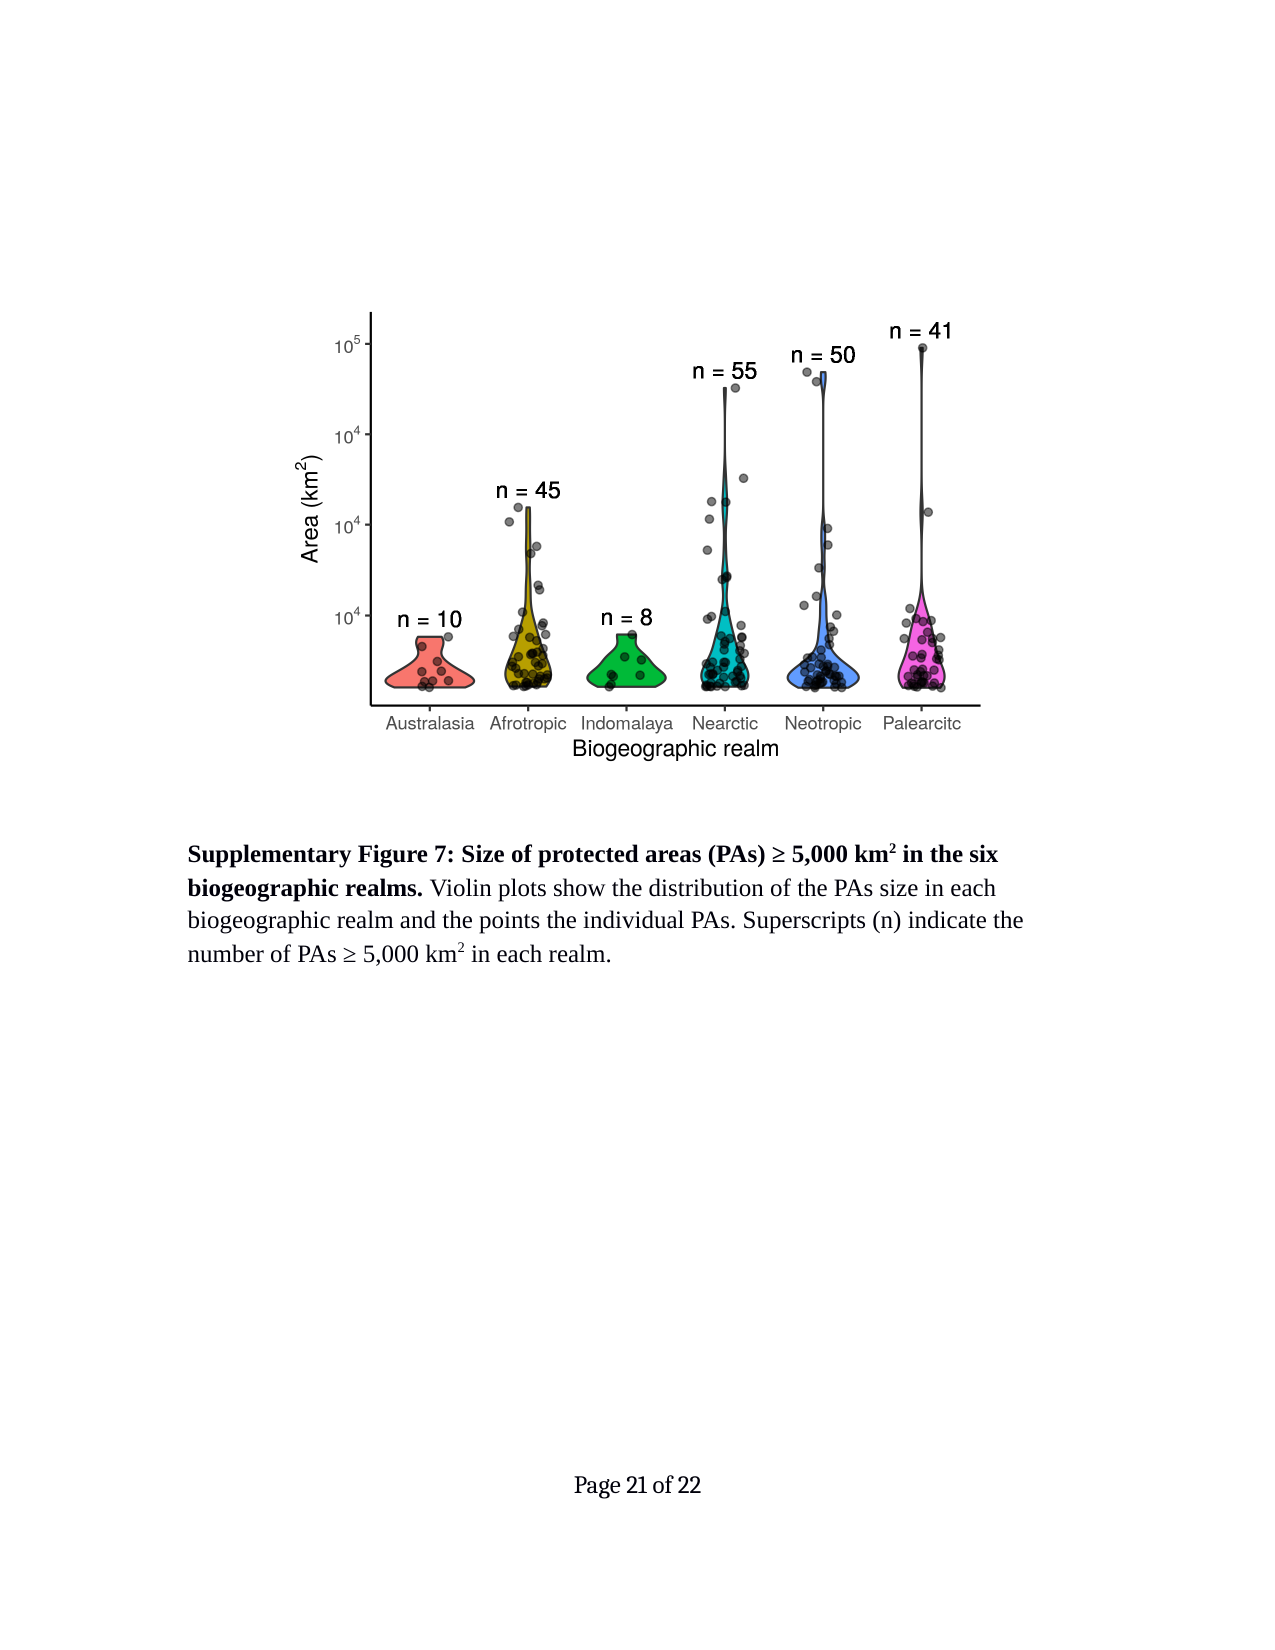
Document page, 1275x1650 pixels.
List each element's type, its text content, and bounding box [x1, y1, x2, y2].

text Supplementary Figure 7: Size of protected areas (PAs) ≥ 5,000 km2 in the six biogeographic realms. Violin plots show the distribution of the PAs size in each biogeographic realm and the points the individual PAs. Superscripts (n) indicate the number of PAs ≥ 5,000 km2 in each realm. [187, 839, 1087, 967]
picture [283, 301, 992, 773]
